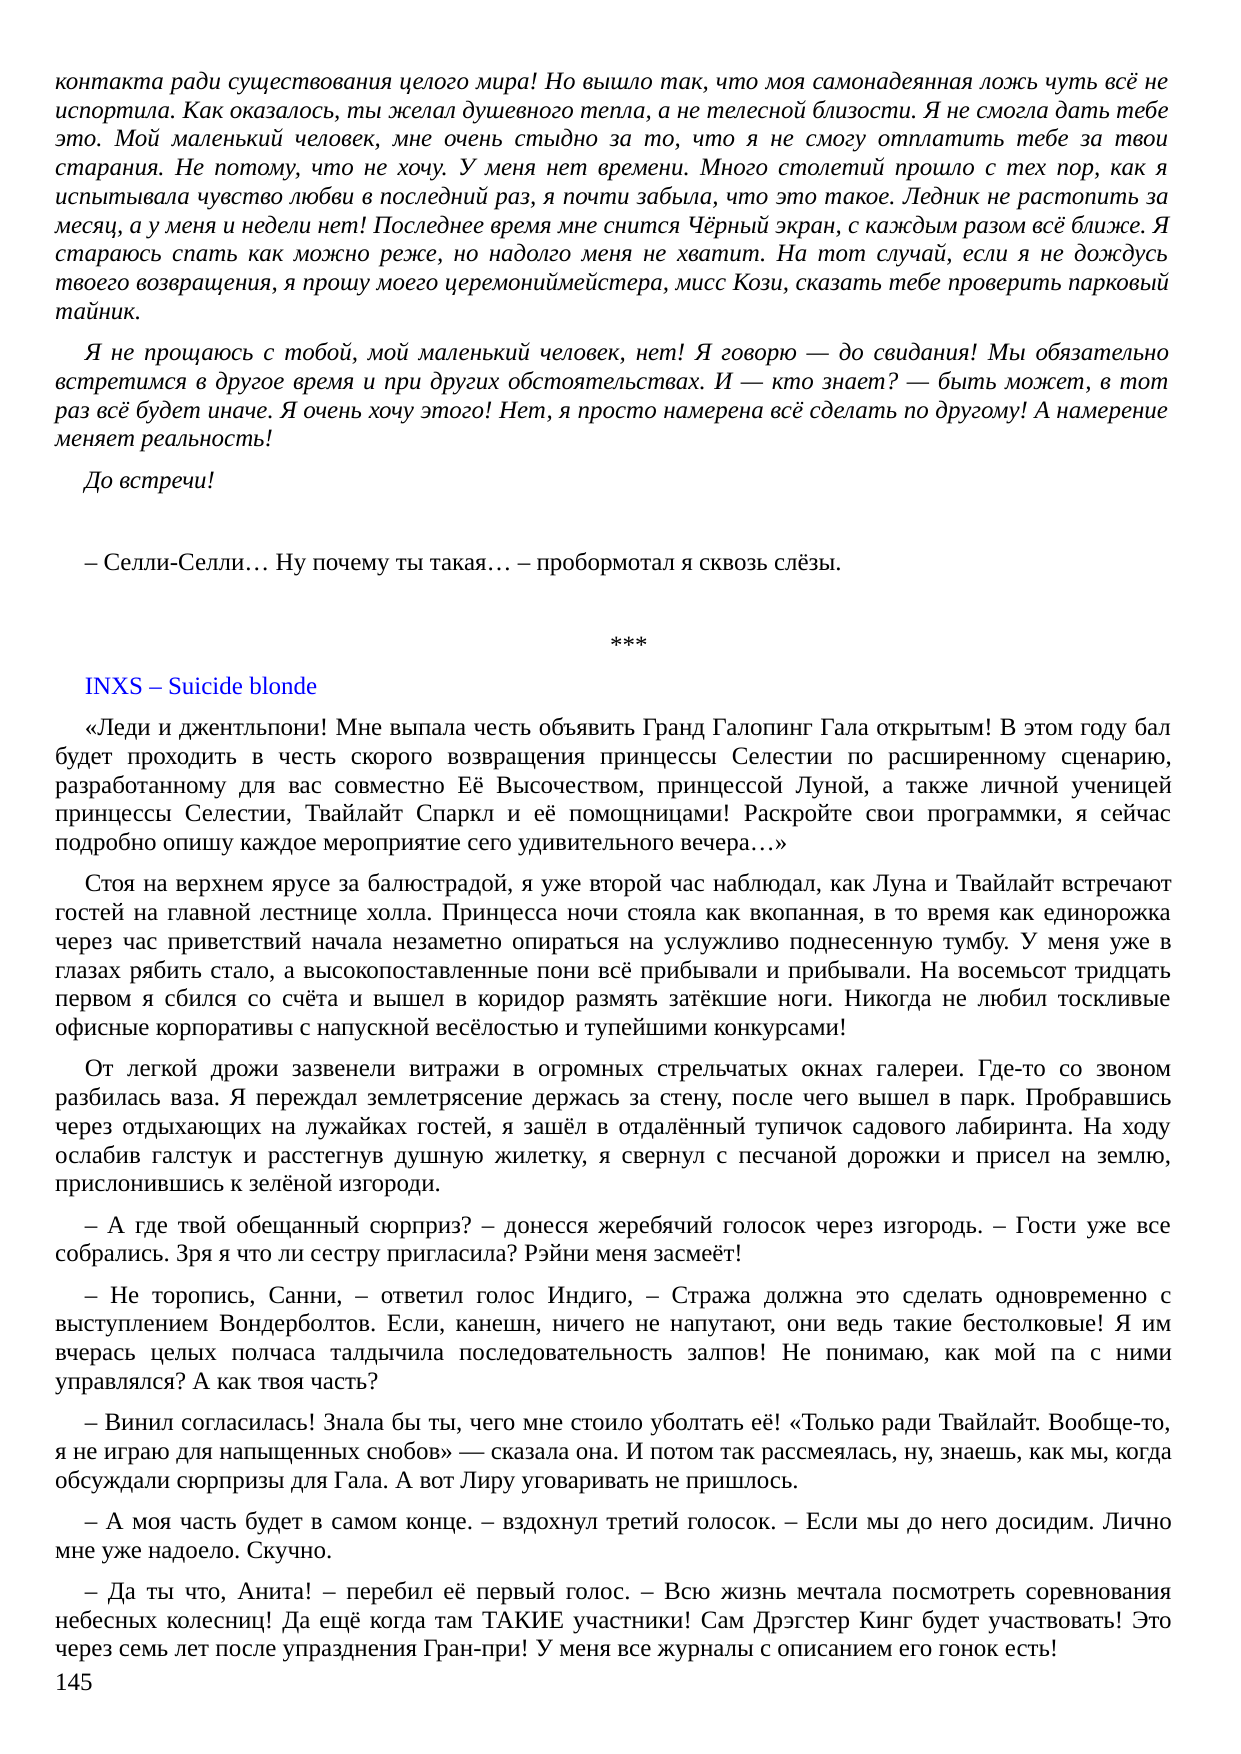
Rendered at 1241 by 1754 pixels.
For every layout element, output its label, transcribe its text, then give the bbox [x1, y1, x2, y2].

text INXS – Suicide blonde [55, 671, 1173, 700]
text контакта ради существования целого мира! Но вышло так, что моя самонадеянная ложь чуть всё не испортила. Как оказалось, ты желал душевного тепла, а не телесной близости. Я не смогла дать тебе это. Мой маленький человек, мне очень стыдно за то, что я не смогу отплатить тебе за твои старания. Не потому, что не хочу. У меня нет времени. Много столетий прошло с тех пор, как я испытывала чувство любви в последний раз, я почти забыла, что это такое. Ледник не растопить за месяц, а у меня и недели нет! Последнее время мне снится Чёрный экран, с каждым разом всё ближе. Я стараюсь спать как можно реже, но надолго меня не хватит. На тот случай, если я не дождусь твоего возвращения, я прошу моего церемониймейстера, мисс Кози, сказать тебе проверить парковый тайник. [55, 66, 1173, 325]
text Стоя на верхнем ярусе за балюстрадой, я уже второй час наблюдал, как Луна и Твайлайт встречают гостей на главной лестнице холла. Принцесса ночи стояла как вкопанная, в то время как единорожка через час приветствий начала незаметно опираться на услужливо поднесенную тумбу. У меня уже в глазах рябить стало, а высокопоставленные пони всё прибывали и прибывали. На восемьсот тридцать первом я сбился со счёта и вышел в коридор размять затёкшие ноги. Никогда не любил тоскливые офисные корпоративы с напускной весёлостью и тупейшими конкурсами! [55, 868, 1173, 1041]
text Я не прощаюсь с тобой, мой маленький человек, нет! Я говорю — до свидания! Мы обязательно встретимся в другое время и при других обстоятельствах. И — кто знает? — быть может, в тот раз всё будет иначе. Я очень хочу этого! Нет, я просто намерена всё сделать по другому! А намерение меняет реальность! [55, 337, 1173, 452]
text «Леди и джентльпони! Мне выпала честь объявить Гранд Галопинг Гала открытым! В этом году бал будет проходить в честь скорого возвращения принцессы Селестии по расширенному сценарию, разработанному для вас совместно Её Высочеством, принцессой Луной, а также личной ученицей принцессы Селестии, Твайлайт Спаркл и её помощницами! Раскройте свои программки, я сейчас подробно опишу каждое мероприятие сего удивительного вечера…» [55, 712, 1173, 856]
text – Да ты что, Анита! – перебил её первый голос. – Всю жизнь мечтала посмотреть соревнования небесных колесниц! Да ещё когда там ТАКИЕ участники! Сам Дрэгстер Кинг будет участвовать! Это через семь лет после упразднения Гран-при! У меня все журналы с описанием его гонок есть! [55, 1576, 1173, 1662]
text – А моя часть будет в самом конце. – вздохнул третий голосок. – Если мы до него досидим. Лично мне уже надоело. Скучно. [55, 1506, 1173, 1563]
text От легкой дрожи зазвенели витражи в огромных стрельчатых окнах галереи. Где-то со звоном разбилась ваза. Я переждал землетрясение держась за стену, после чего вышел в парк. Пробравшись через отдыхающих на лужайках гостей, я зашёл в отдалённый тупичок садового лабиринта. На ходу ослабив галстук и расстегнув душную жилетку, я свернул с песчаной дорожки и присел на землю, прислонившись к зелёной изгороди. [55, 1053, 1173, 1197]
text До встречи! [55, 465, 1173, 493]
text – Винил согласилась! Знала бы ты, чего мне стоило уболтать её! «Только ради Твайлайт. Вообще-то, я не играю для напыщенных снобов» — сказала она. И потом так рассмеялась, ну, знаешь, как мы, когда обсуждали сюрпризы для Гала. А вот Лиру уговаривать не пришлось. [55, 1407, 1173, 1493]
text *** [55, 630, 1173, 658]
text – А где твой обещанный сюрприз? – донесся жеребячий голосок через изгородь. – Гости уже все собрались. Зря я что ли сестру пригласила? Рэйни меня засмеёт! [55, 1210, 1173, 1267]
text – Селли-Селли… Ну почему ты такая… – пробормотал я сквозь слёзы. [55, 547, 1173, 576]
text – Не торопись, Санни, – ответил голос Индиго, – Стража должна это сделать одновременно с выступлением Вондерболтов. Если, канешн, ничего не напутают, они ведь такие бестолковые! Я им вчерась целых полчаса талдычила последовательность залпов! Не понимаю, как мой па с ними управлялся? А как твоя часть? [55, 1280, 1173, 1395]
